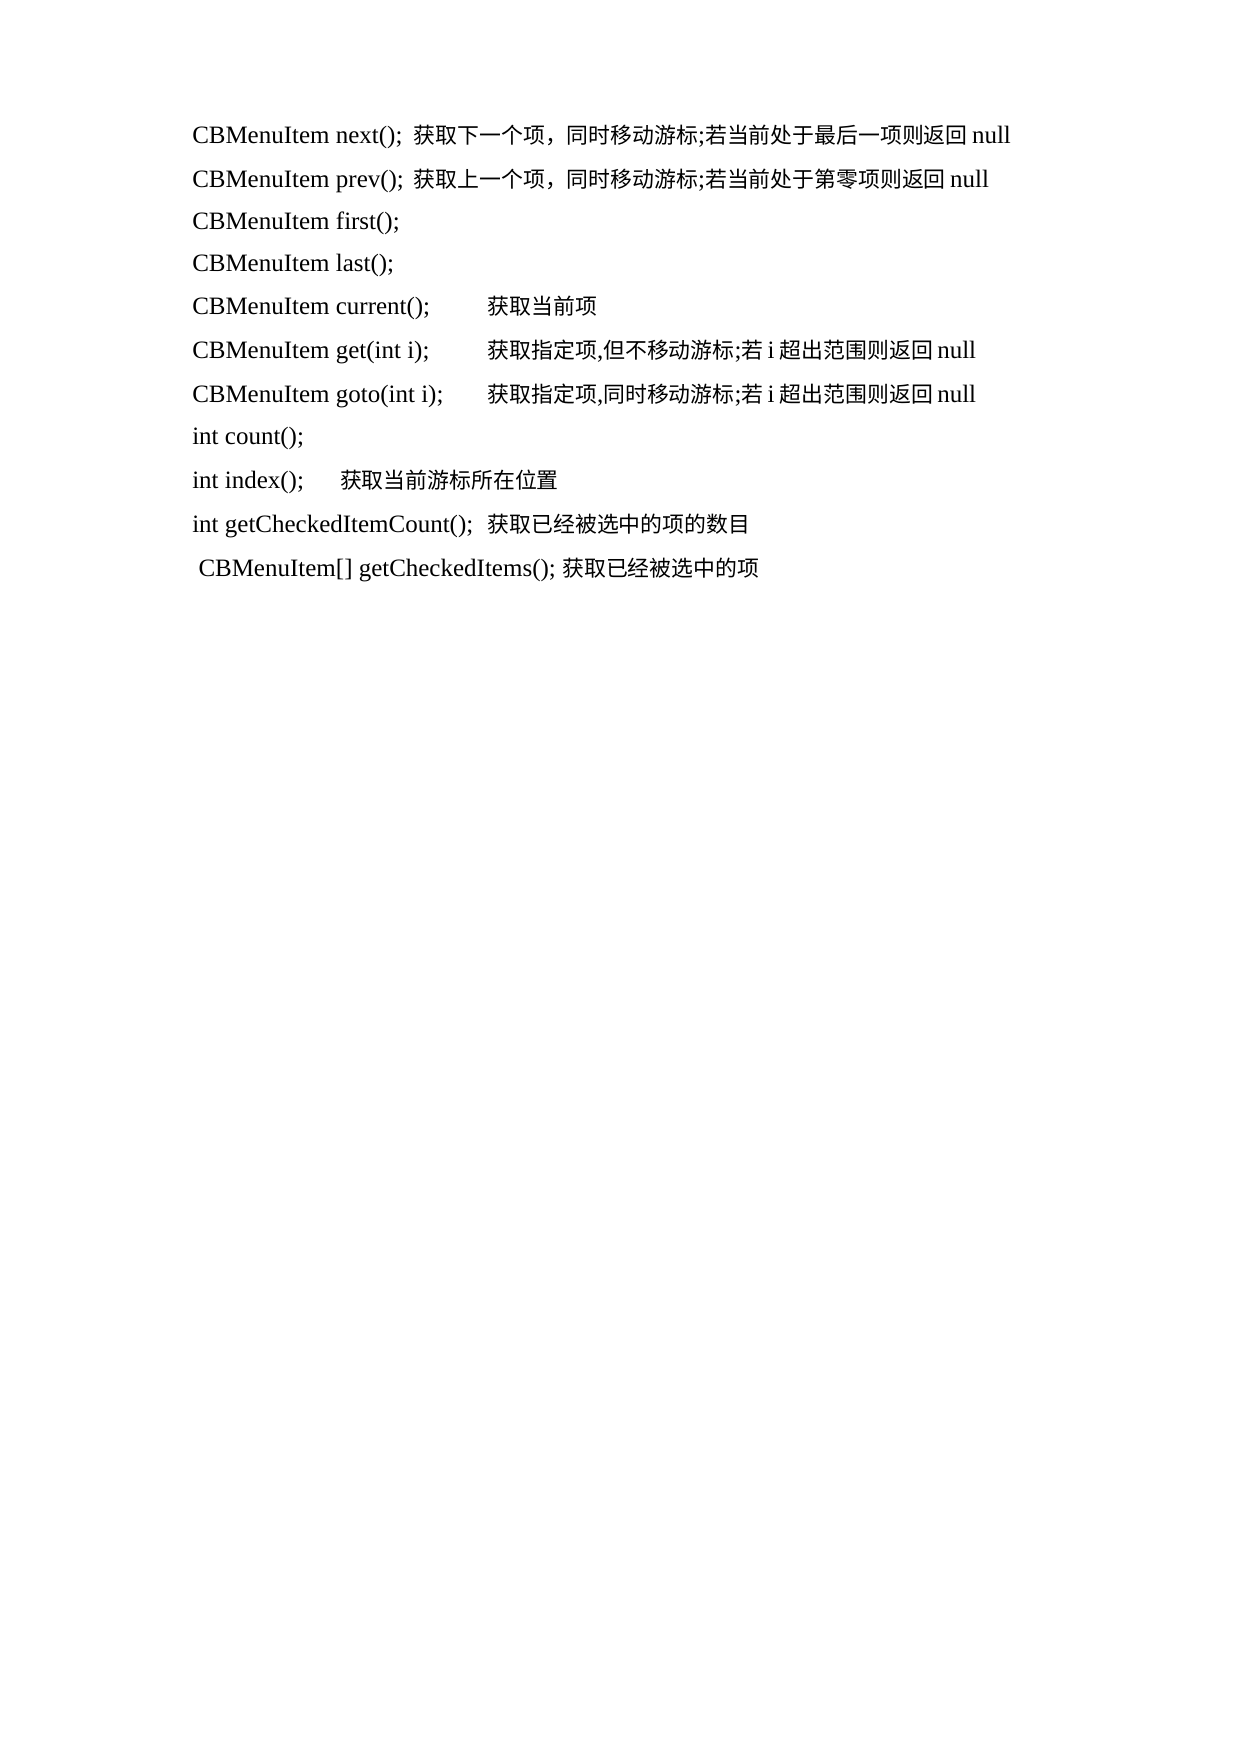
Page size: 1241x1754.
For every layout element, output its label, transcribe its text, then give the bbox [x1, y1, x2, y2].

text int getCheckedItemCount(); 获取已经被选中的项的数目 [118, 507, 1122, 538]
text int index(); 获取当前游标所在位置 [118, 463, 1122, 494]
text CBMenuItem last(); [118, 248, 1122, 276]
text CBMenuItem current(); 获取当前项 [118, 289, 1122, 321]
text int count(); [118, 421, 1122, 450]
text CBMenuItem first(); [118, 206, 1122, 235]
text CBMenuItem[] getCheckedItems(); 获取已经被选中的项 [118, 551, 1122, 583]
text CBMenuItem goto(int i); 获取指定项,同时移动游标;若i超出范围则返回null [118, 377, 1122, 409]
text CBMenuItem prev(); 获取上一个项，同时移动游标;若当前处于第零项则返回null [118, 162, 1122, 194]
text CBMenuItem get(int i); 获取指定项,但不移动游标;若i超出范围则返回null [118, 333, 1122, 365]
text CBMenuItem next(); 获取下一个项，同时移动游标;若当前处于最后一项则返回null [118, 118, 1122, 150]
